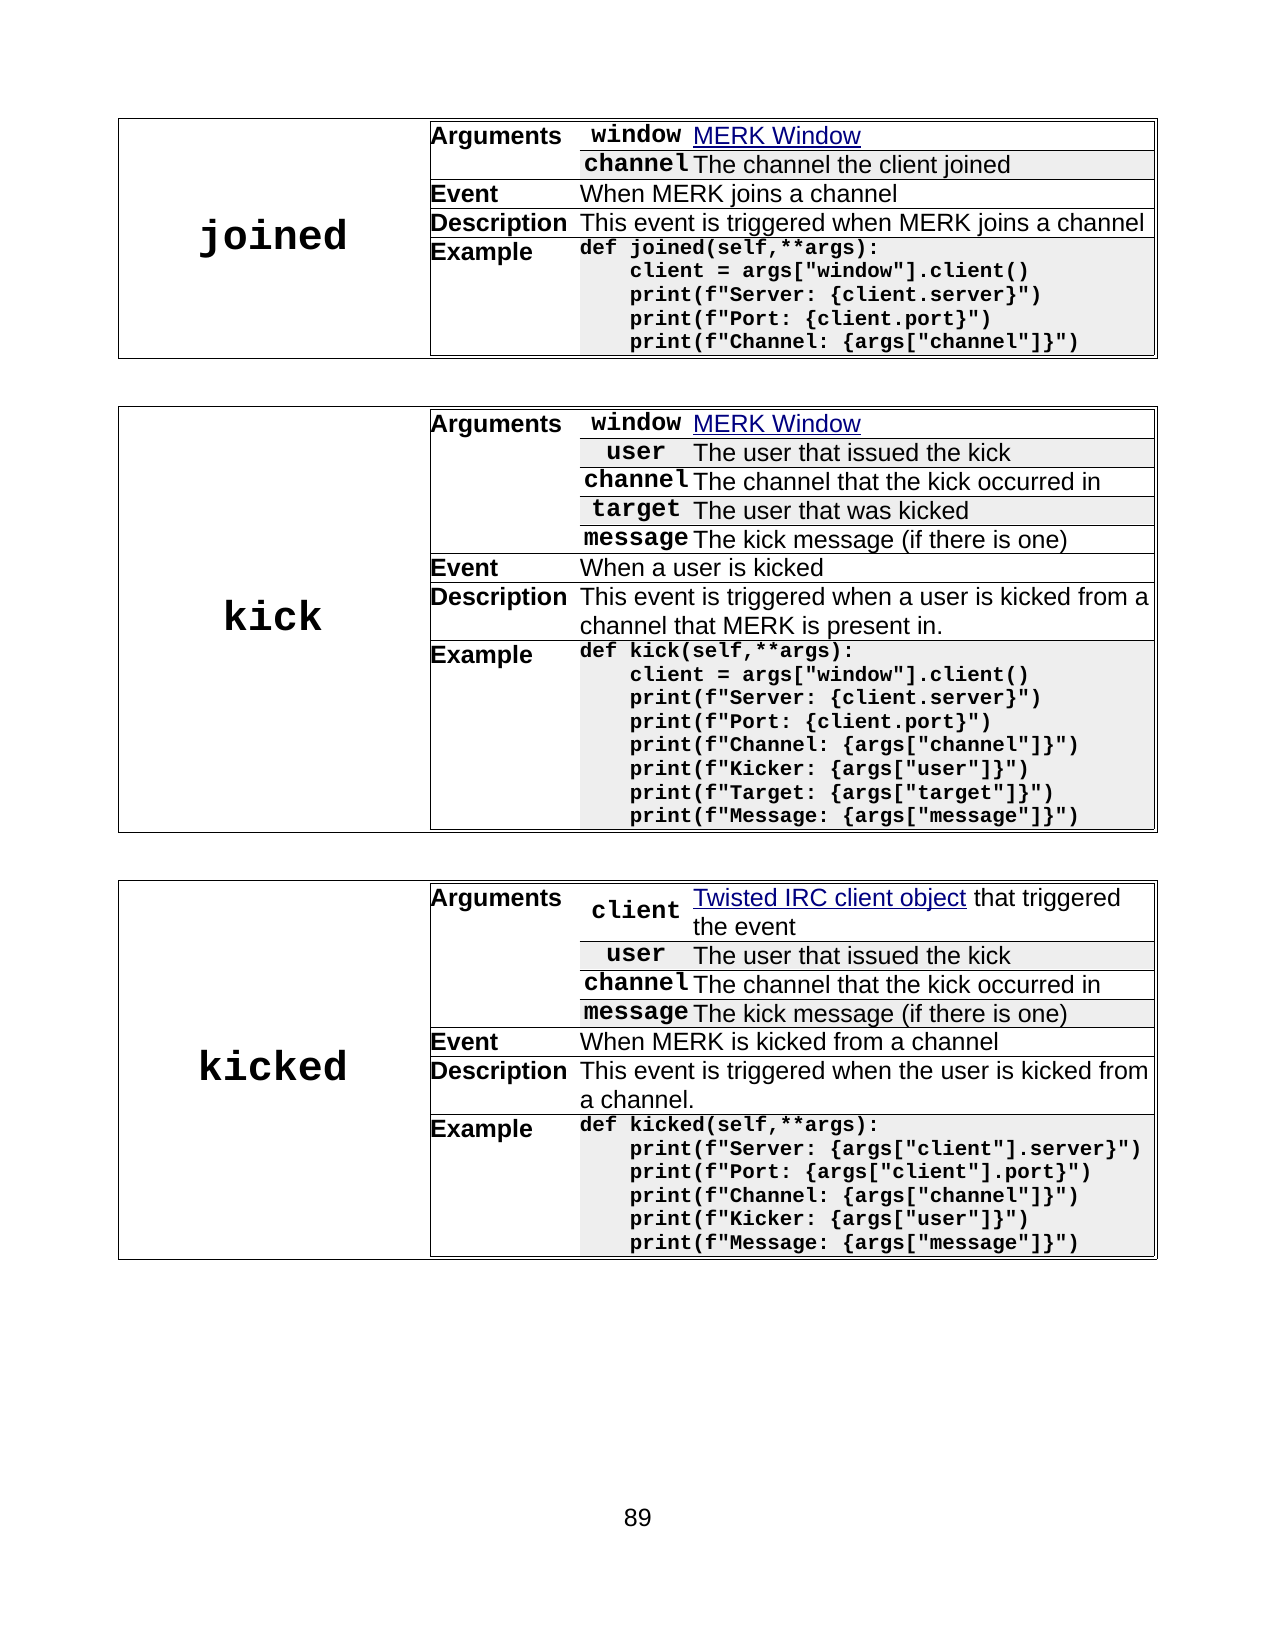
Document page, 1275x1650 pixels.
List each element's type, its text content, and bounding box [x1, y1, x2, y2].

table_cell The channel the client joined [693, 151, 1154, 179]
table_header kick [119, 407, 427, 832]
table_cell def kick(self,**args): client = args["window"].client() print(f"Server: {client.server}") print(f"Port: {client.port}") print(f"Channel: {args["channel"]}") print(f"Kicker: {args["user"]}") print(f"Target: {args["target"]}") print(f"Message: {args["message"]}") [580, 641, 1154, 829]
table_cell Description [431, 1057, 579, 1114]
table_header MERK Window [693, 122, 1154, 150]
table_cell The kick message (if there is one) [693, 1000, 1154, 1027]
table_cell The user that was kicked [693, 497, 1154, 524]
table_cell The user that issued the kick [693, 439, 1154, 467]
table_cell channel [580, 971, 693, 998]
table_header [427, 407, 1157, 832]
table_cell channel [580, 151, 693, 179]
table_cell channel [580, 468, 693, 496]
table_header [427, 881, 1157, 1259]
table_header window [580, 122, 693, 150]
table_header Arguments [431, 122, 579, 179]
table_cell user [580, 439, 693, 467]
table_cell def joined(self,**args): client = args["window"].client() print(f"Server: {client.server}") print(f"Port: {client.port}") print(f"Channel: {args["channel"]}") [580, 238, 1154, 355]
table_header MERK Window [693, 410, 1154, 438]
table_cell target [580, 497, 693, 524]
table_header [427, 119, 1157, 358]
table_cell message [580, 1000, 693, 1027]
table_cell Event [431, 180, 579, 208]
table_cell Event [431, 1028, 579, 1056]
table_cell def kicked(self,**args): print(f"Server: {args["client"].server}") print(f"Port: {args["client"].port}") print(f"Channel: {args["channel"]}") print(f"Kicker: {args["user"]}") print(f"Message: {args["message"]}") [580, 1115, 1154, 1256]
table_header client [580, 884, 693, 941]
table_cell Event [431, 554, 579, 582]
table_cell When a user is kicked [580, 554, 1154, 582]
table_cell The kick message (if there is one) [693, 526, 1154, 553]
table_header joined [119, 119, 427, 358]
table_cell Example [431, 1115, 579, 1256]
table_cell Example [431, 641, 579, 829]
table_header kicked [119, 881, 427, 1259]
table_cell The user that issued the kick [693, 942, 1154, 969]
table_header Twisted IRC client object that triggered the event [693, 884, 1154, 941]
table_cell The channel that the kick occurred in [693, 971, 1154, 998]
table_cell This event is triggered when the user is kicked from a channel. [580, 1057, 1154, 1114]
table_cell Example [431, 238, 579, 355]
table_cell message [580, 526, 693, 553]
table_header Arguments [431, 410, 579, 553]
table_header window [580, 410, 693, 438]
table_cell The channel that the kick occurred in [693, 468, 1154, 496]
table_cell user [580, 942, 693, 969]
table_cell This event is triggered when a user is kicked from a channel that MERK is present in. [580, 583, 1154, 640]
table_cell Description [431, 583, 579, 640]
table_header Arguments [431, 884, 579, 1027]
table_cell Description [431, 209, 579, 237]
table_cell This event is triggered when MERK joins a channel [580, 209, 1154, 237]
table_cell When MERK is kicked from a channel [580, 1028, 1154, 1056]
table_cell When MERK joins a channel [580, 180, 1154, 208]
